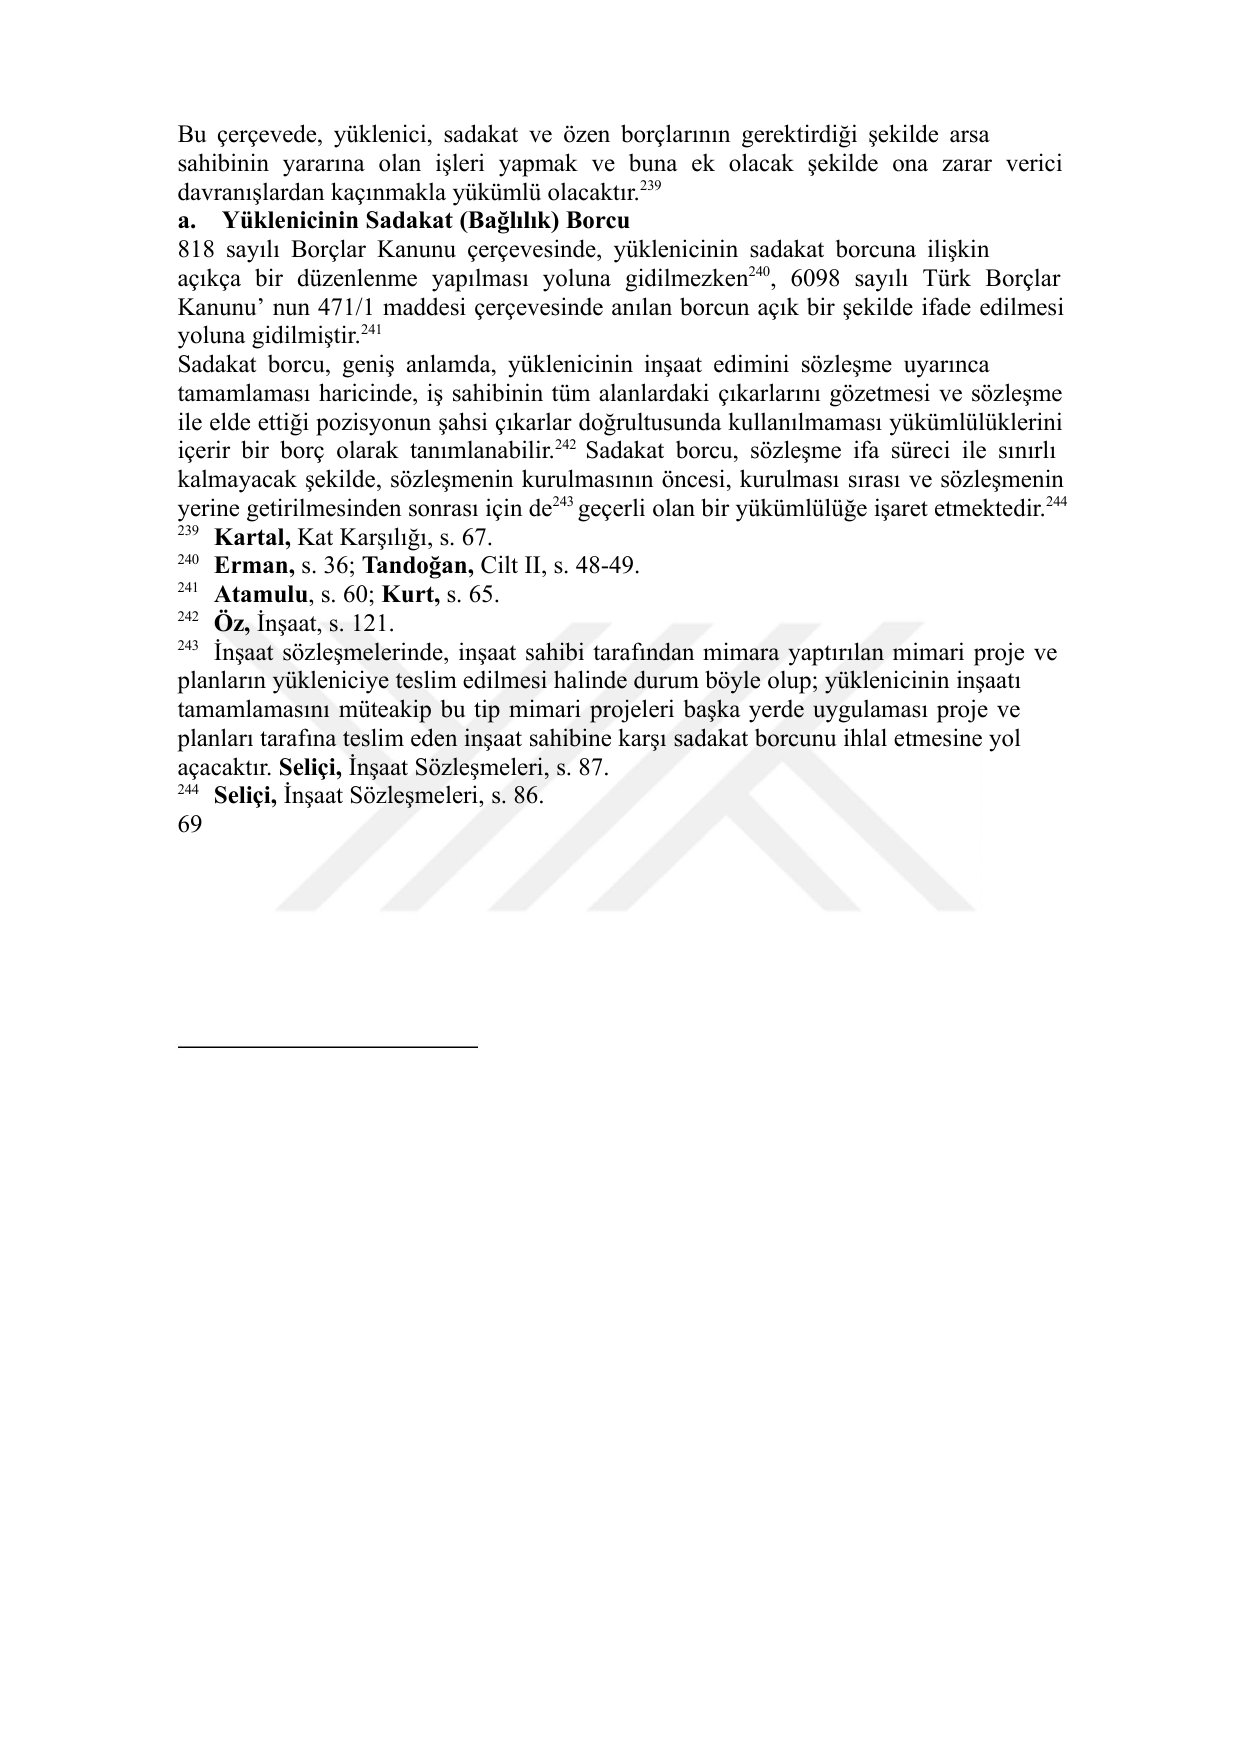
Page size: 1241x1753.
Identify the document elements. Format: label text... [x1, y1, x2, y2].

text yoluna gidilmiştir.241 [177, 321, 1230, 349]
text Bu çerçevede, yüklenici, sadakat ve özen borçlarının gerektirdiği şekilde arsa [177, 119, 1230, 148]
text Sadakat borcu, geniş anlamda, yüklenicinin inşaat edimini sözleşme uyarınca [177, 349, 1230, 378]
text davranışlardan kaçınmakla yükümlü olacaktır.239 [177, 177, 1230, 206]
text tamamlaması haricinde, iş sahibinin tüm alanlardaki çıkarlarını gözetmesi ve sözleşme [177, 378, 1230, 407]
text 69 [177, 809, 1230, 838]
picture [206, 838, 982, 921]
text yerine getirilmesinden sonrası için de243 geçerli olan bir yükümlülüğe işaret etmektedir.244 [177, 493, 1230, 522]
text ile elde ettiği pozisyonun şahsi çıkarlar doğrultusunda kullanılmaması yükümlülüklerini [177, 407, 1230, 436]
picture [175, 1043, 480, 1050]
text a. Yüklenicinin Sadakat (Bağlılık) Borcu [177, 206, 1230, 234]
text içerir bir borç olarak tanımlanabilir.242 Sadakat borcu, sözleşme ifa süreci ile sınırlı [177, 436, 1230, 464]
text 241 Atamulu, s. 60; Kurt, s. 65. [177, 579, 1230, 608]
text 244 Seliçi, İnşaat Sözleşmeleri, s. 86. [177, 781, 1230, 809]
text 239 Kartal, Kat Karşılığı, s. 67. [177, 522, 1230, 551]
text açacaktır. Seliçi, İnşaat Sözleşmeleri, s. 87. [177, 752, 1230, 781]
text planları tarafına teslim eden inşaat sahibine karşı sadakat borcunu ihlal etmesine yol [177, 723, 1230, 752]
text 242 Öz, İnşaat, s. 121. [177, 608, 1230, 637]
text açıkça bir düzenlenme yapılması yoluna gidilmezken240, 6098 sayılı Türk Borçlar [177, 263, 1230, 292]
text 240 Erman, s. 36; Tandoğan, Cilt II, s. 48-49. [177, 551, 1230, 579]
text planların yükleniciye teslim edilmesi halinde durum böyle olup; yüklenicinin inşaatı [177, 666, 1230, 694]
text 818 sayılı Borçlar Kanunu çerçevesinde, yüklenicinin sadakat borcuna ilişkin [177, 234, 1230, 263]
text Kanunu’ nun 471/1 maddesi çerçevesinde anılan borcun açık bir şekilde ifade edilmesi [177, 292, 1230, 321]
text kalmayacak şekilde, sözleşmenin kurulmasının öncesi, kurulması sırası ve sözleşmenin [177, 464, 1230, 493]
text 243 İnşaat sözleşmelerinde, inşaat sahibi tarafından mimara yaptırılan mimari proje ve [177, 637, 1230, 666]
text sahibinin yararına olan işleri yapmak ve buna ek olacak şekilde ona zarar verici [177, 148, 1230, 177]
text tamamlamasını müteakip bu tip mimari projeleri başka yerde uygulaması proje ve [177, 694, 1230, 723]
